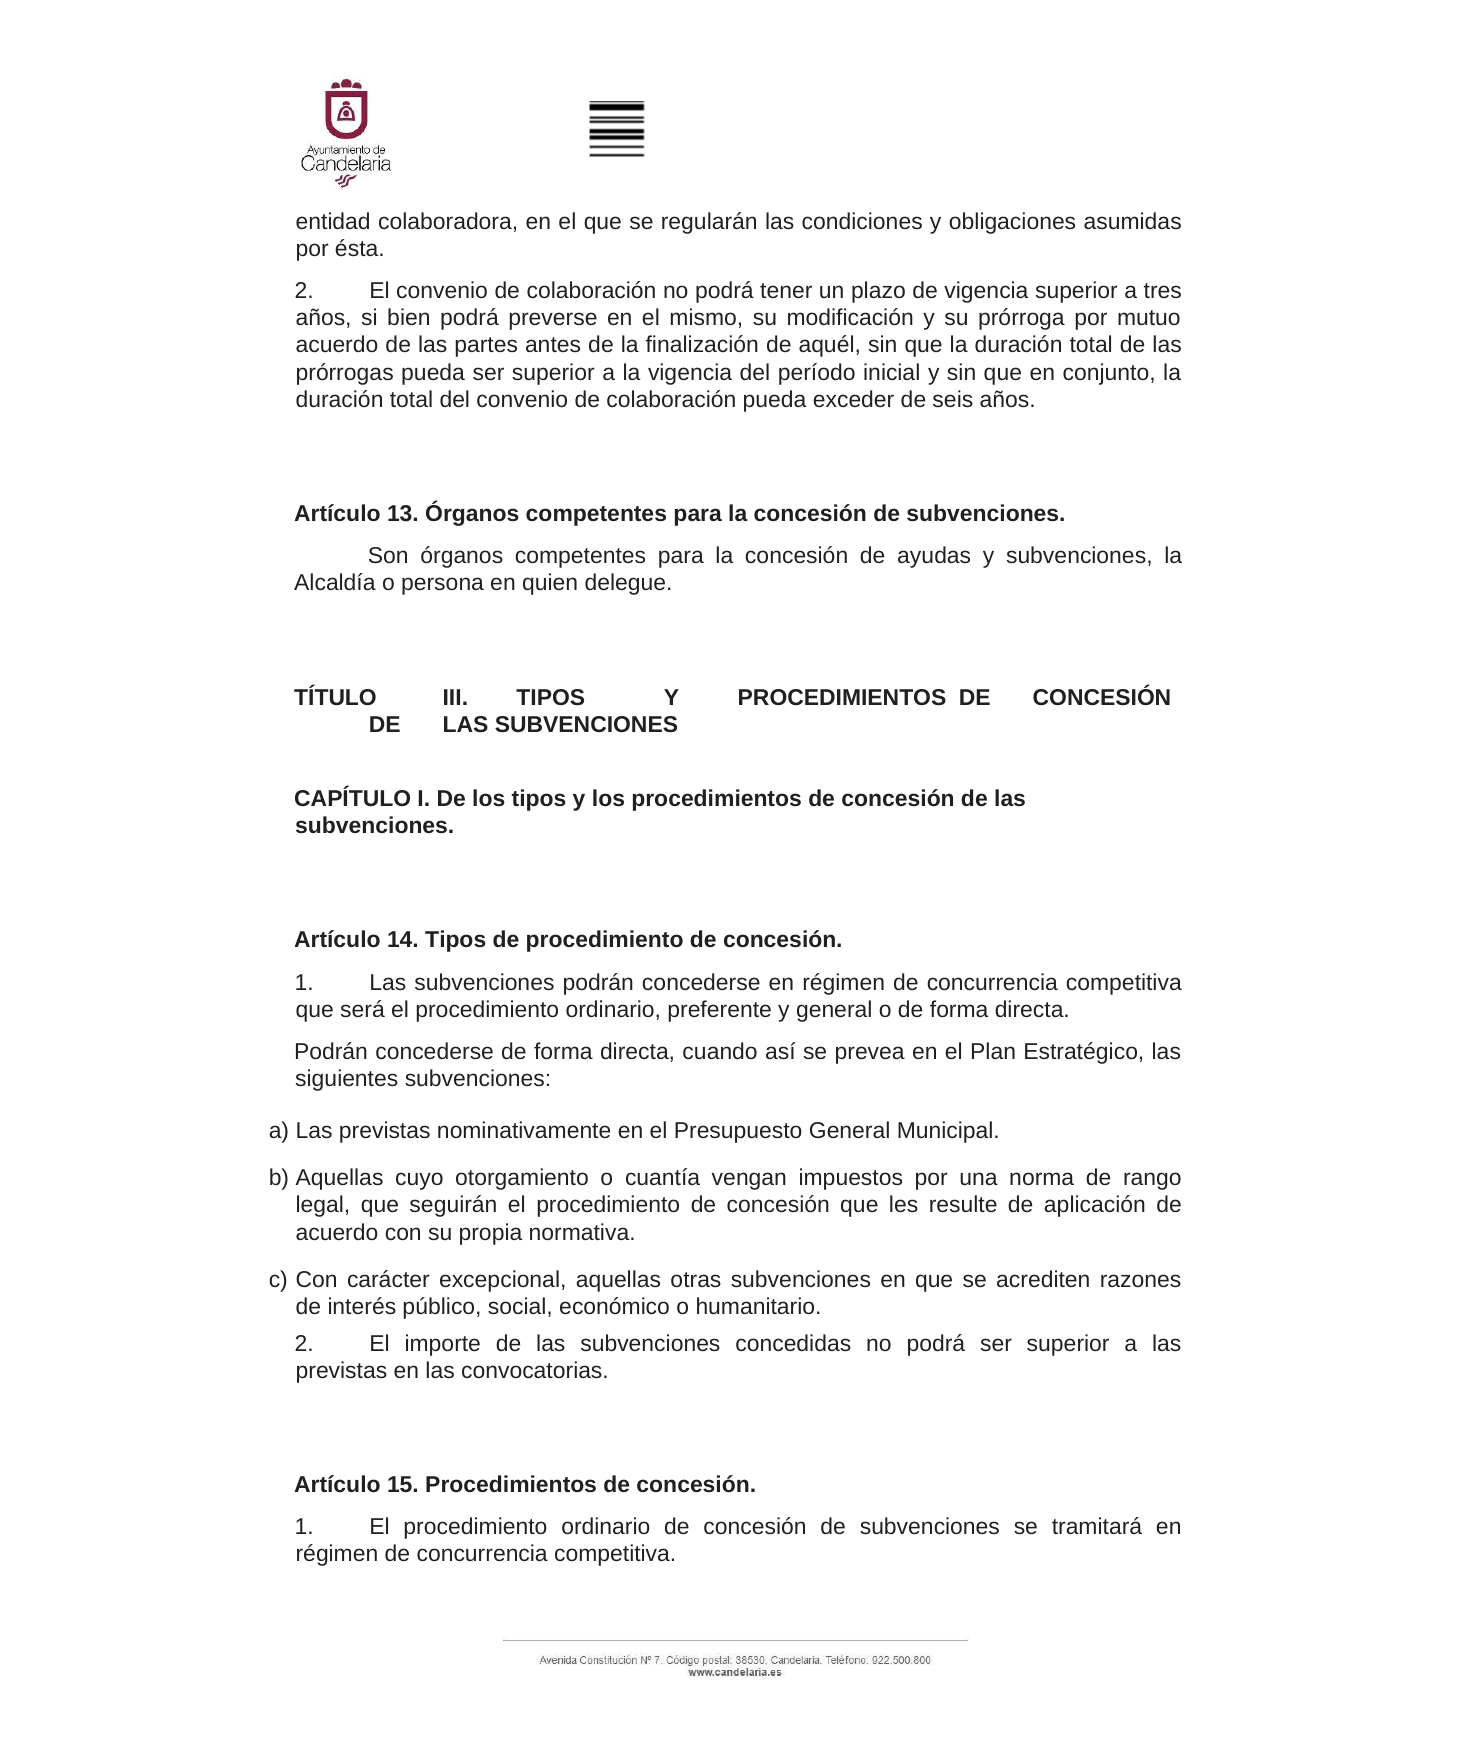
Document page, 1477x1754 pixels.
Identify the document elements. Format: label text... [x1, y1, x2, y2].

list Aquellas cuyo otorgamiento o cuantía vengan impuestos por una norma de rango legal, que seguirán el procedimiento de concesión que les resulte de aplicación de acuerdo con su propia normativa. [268, 1164, 1182, 1245]
text CAPÍTULO I. De los tipos y los procedimientos de concesión de las subvenciones. [294, 784, 1183, 838]
text Son órganos competentes para la concesión de ayudas y subvenciones, la Alcaldía o persona en quien delegue. [294, 542, 1182, 596]
list El procedimiento ordinario de concesión de subvenciones se tramitará en régimen de concurrencia competitiva. [294, 1513, 1182, 1567]
list El convenio de colaboración no podrá tener un plazo de vigencia superior a tres años, si bien podrá preverse en el mismo, su modificación y su prórroga por mutuo acuerdo de las partes antes de la finalización de aquél, sin que la duración total de las prórrogas pueda ser superior a la vigencia del período inicial y sin que en conjunto, la duración total del convenio de colaboración pueda exceder de seis años. [294, 277, 1182, 412]
text Artículo 14. Tipos de procedimiento de concesión. [294, 926, 1183, 953]
text Artículo 13. Órganos competentes para la concesión de subvenciones. [294, 500, 1183, 526]
text TÍTULO III. TIPOS Y PROCEDIMIENTOS DE CONCESIÓN DE LAS SUBVENCIONES [294, 684, 1183, 737]
list entidad colaboradora, en el que se regularán las condiciones y obligaciones asumidas por ésta. [294, 208, 1182, 261]
list Las previstas nominativamente en el Presupuesto General Municipal. [268, 1117, 1182, 1143]
list El importe de las subvenciones concedidas no podrá ser superior a las previstas en las convocatorias. [294, 1329, 1182, 1383]
list Con carácter excepcional, aquellas otras subvenciones en que se acrediten razones de interés público, social, económico o humanitario. [268, 1266, 1182, 1319]
text Podrán concederse de forma directa, cuando así se prevea en el Plan Estratégico, las siguientes subvenciones: [294, 1038, 1182, 1091]
text Artículo 15. Procedimientos de concesión. [294, 1471, 1183, 1497]
list Las subvenciones podrán concederse en régimen de concurrencia competitiva que será el procedimiento ordinario, preferente y general o de forma directa. [294, 968, 1182, 1022]
